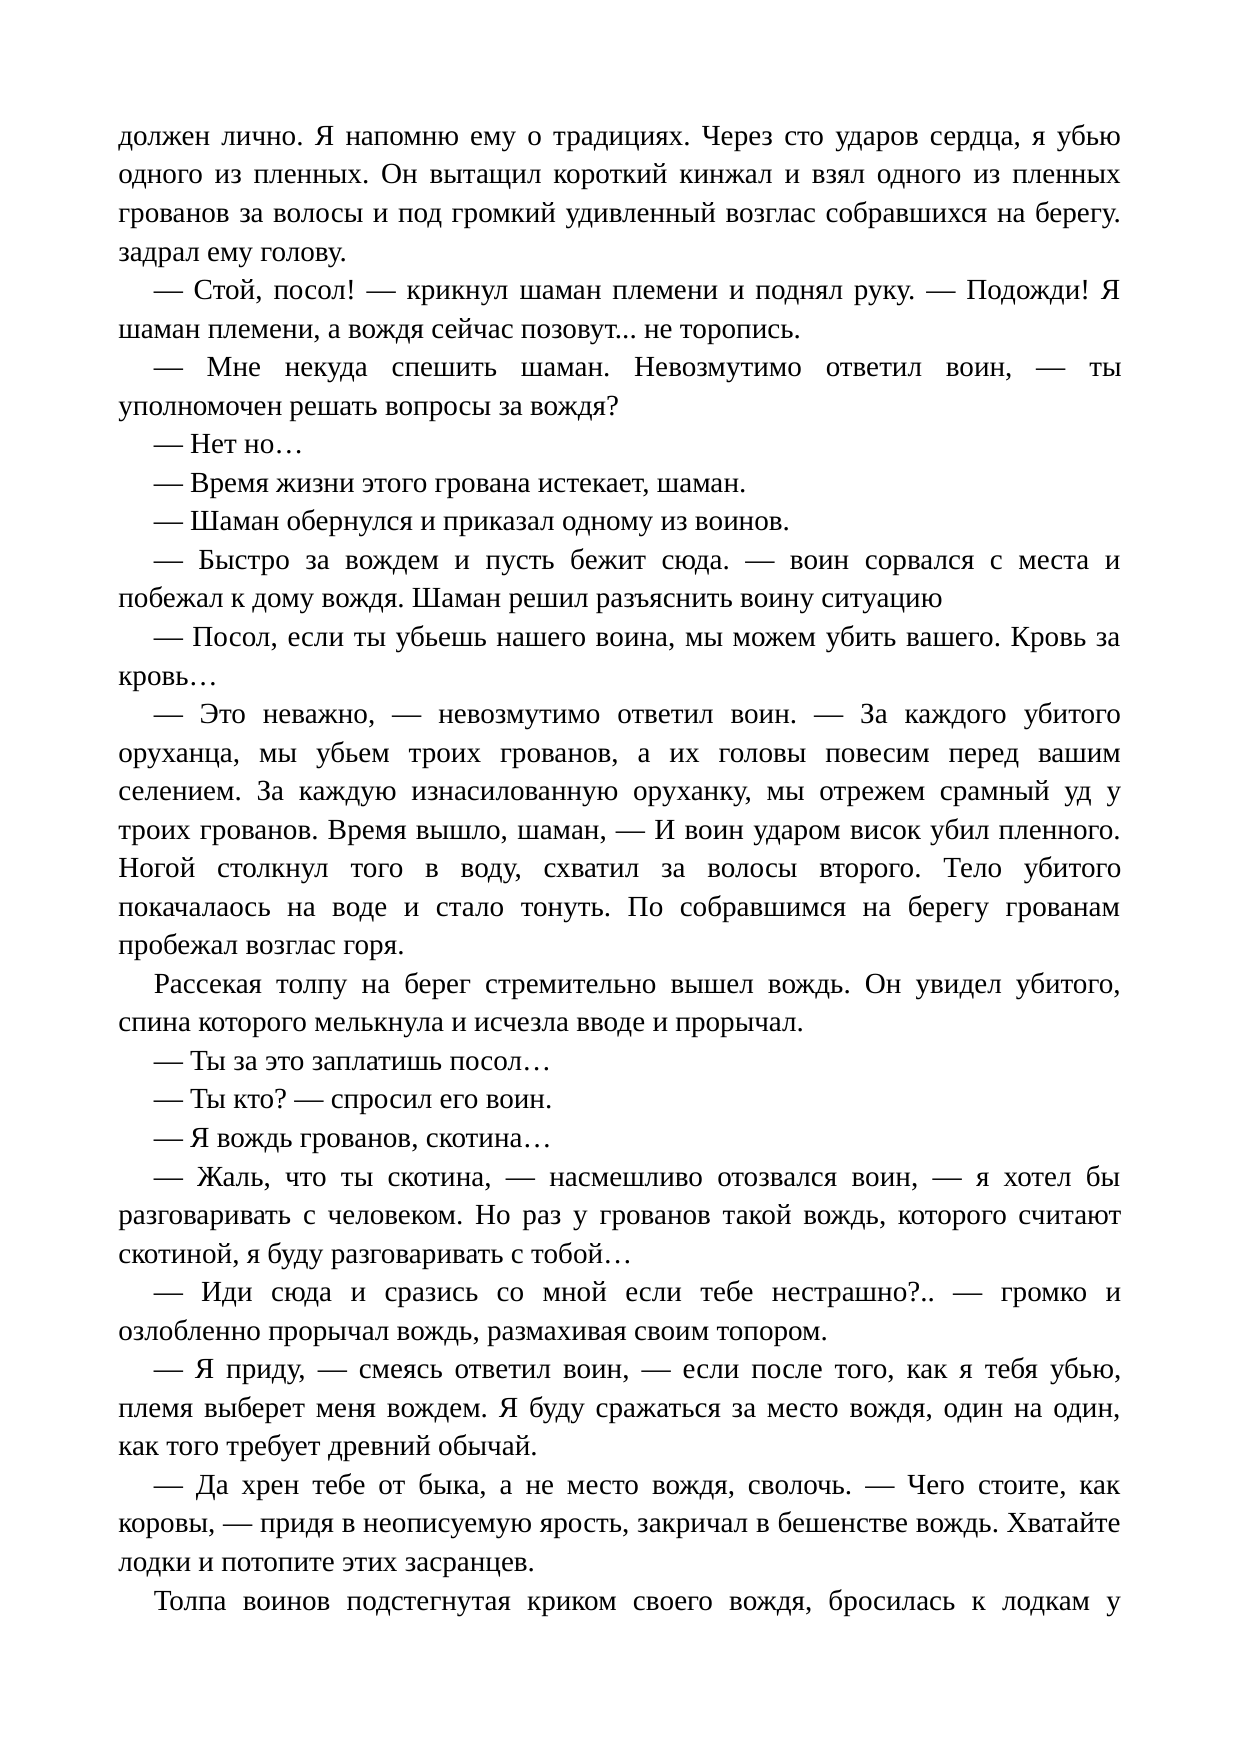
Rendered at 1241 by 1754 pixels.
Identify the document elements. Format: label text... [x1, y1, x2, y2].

text — Быстро за вождем и пусть бежит сюда. — воин сорвался с места и побежал к дому вождя. Шаман решил разъяснить воину ситуацию [118, 542, 1122, 614]
text — Я вождь грованов, скотина… [118, 1120, 1122, 1154]
text — Посол, если ты убьешь нашего воина, мы можем убить вашего. Кровь за кровь… [118, 619, 1122, 691]
text — Иди сюда и сразись со мной если тебе нестрашно?.. — громко и озлобленно прорычал вождь, размахивая своим топором. [118, 1274, 1122, 1346]
text — Да хрен тебе от быка, а не место вождя, сволочь. — Чего стоите, как коровы, — придя в неописуемую ярость, закричал в бешенстве вождь. Хватайте лодки и потопите этих засранцев. [118, 1467, 1122, 1578]
text — Стой, посол! — крикнул шаман племени и поднял руку. — Подожди! Я шаман племени, а вождя сейчас позовут... не торопись. [118, 272, 1122, 344]
text — Нет но… [118, 426, 1122, 460]
text — Это неважно, — невозмутимо ответил воин. — За каждого убитого оруханца, мы убьем троих грованов, а их головы повесим перед вашим селением. За каждую изнасилованную оруханку, мы отрежем срамный уд у троих грованов. Время вышло, шаман, — И воин ударом висок убил пленного. Ногой столкнул того в воду, схватил за волосы второго. Тело убитого покачалаось на воде и стало тонуть. По собравшимся на берегу грованам пробежал возглас горя. [118, 696, 1122, 961]
text — Жаль, что ты скотина, — насмешливо отозвался воин, — я хотел бы разговаривать с человеком. Но раз у грованов такой вождь, которого считают скотиной, я буду разговаривать с тобой… [118, 1159, 1122, 1269]
text — Я приду, — смеясь ответил воин, — если после того, как я тебя убью, племя выберет меня вождем. Я буду сражаться за место вождя, один на один, как того требует древний обычай. [118, 1351, 1122, 1462]
text Рассекая толпу на берег стремительно вышел вождь. Он увидел убитого, спина которого мелькнула и исчезла вводе и прорычал. [118, 966, 1122, 1038]
text — Ты за это заплатишь посол… [118, 1043, 1122, 1077]
text Толпа воинов подстегнутая криком своего вождя, бросилась к лодкам у [118, 1583, 1122, 1616]
text — Мне некуда спешить шаман. Невозмутимо ответил воин, — ты уполномочен решать вопросы за вождя? [118, 349, 1122, 421]
text — Время жизни этого грована истекает, шаман. [118, 465, 1122, 498]
text — Шаман обернулся и приказал одному из воинов. [118, 503, 1122, 537]
text должен лично. Я напомню ему о традициях. Через сто ударов сердца, я убью одного из пленных. Он вытащил короткий кинжал и взял одного из пленных грованов за волосы и под громкий удивленный возглас собравшихся на берегу. задрал ему голову. [118, 118, 1122, 267]
text — Ты кто? — спросил его воин. [118, 1082, 1122, 1115]
